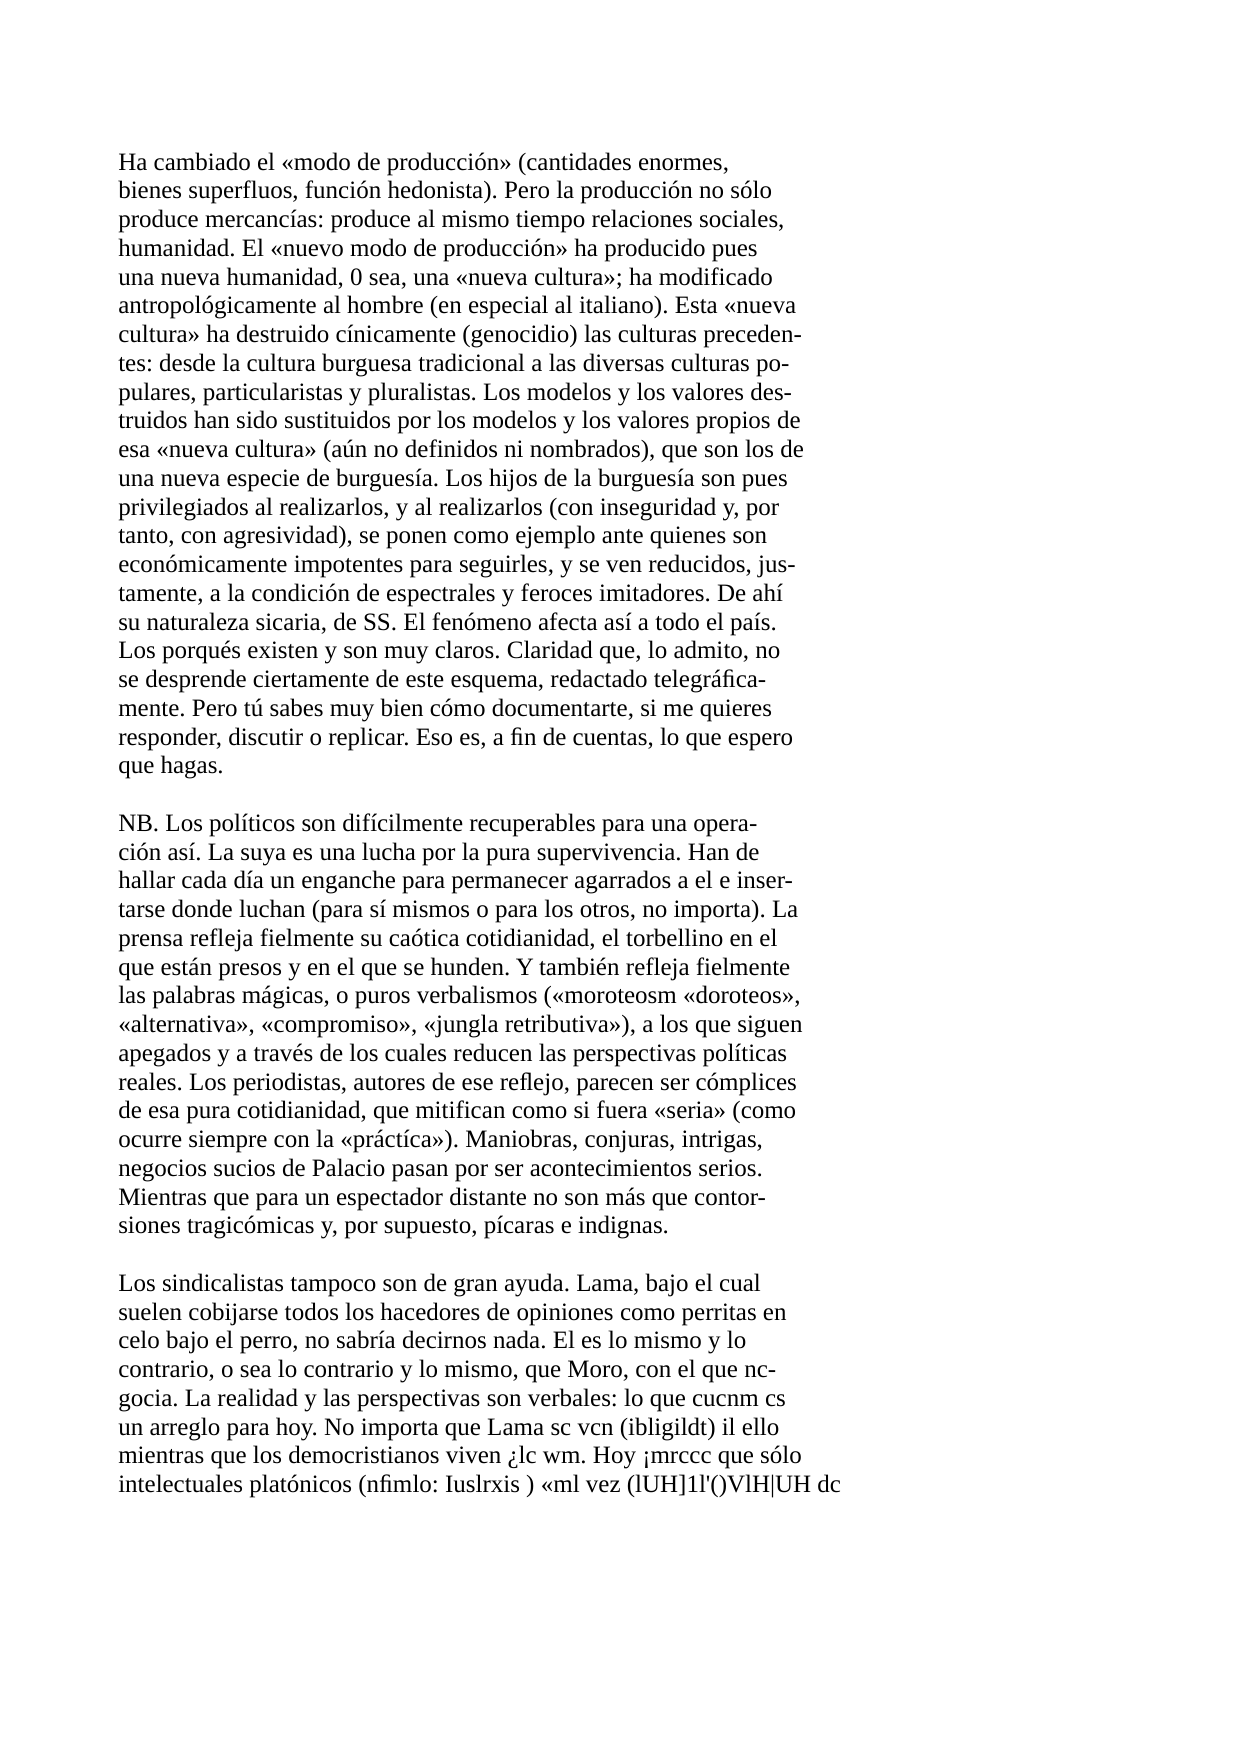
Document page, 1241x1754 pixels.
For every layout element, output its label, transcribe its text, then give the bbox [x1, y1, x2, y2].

text apegados y a través de los cuales reducen las perspectivas políticas [118, 1038, 1122, 1067]
text esa «nueva cultura» (aún no definidos ni nombrados), que son los de [118, 434, 1122, 463]
text NB. Los políticos son difícilmente recuperables para una opera- [118, 808, 1122, 837]
text su naturaleza sicaria, de SS. El fenómeno afecta así a todo el país. [118, 607, 1122, 636]
text siones tragicómicas y, por supuesto, pícaras e indignas. [118, 1211, 1122, 1239]
text Los sindicalistas tampoco son de gran ayuda. Lama, bajo el cual [118, 1268, 1122, 1297]
text humanidad. El «nuevo modo de producción» ha producido pues [118, 233, 1122, 262]
text de esa pura cotidianidad, que mitifican como si fuera «seria» (como [118, 1096, 1122, 1124]
text negocios sucios de Palacio pasan por ser acontecimientos serios. [118, 1153, 1122, 1182]
text ción así. La suya es una lucha por la pura supervivencia. Han de [118, 837, 1122, 866]
text una nueva especie de burguesía. Los hijos de la burguesía son pues [118, 463, 1122, 492]
text suelen cobijarse todos los hacedores de opiniones como perritas en [118, 1297, 1122, 1326]
text intelectuales platónicos (nﬁmlo: Iuslrxis ) «ml vez (lUH]1l'()VlH|UH dc [118, 1469, 1122, 1498]
text ocurre siempre con la «práctíca»). Maniobras, conjuras, intrigas, [118, 1124, 1122, 1153]
text produce mercancías: produce al mismo tiempo relaciones sociales, [118, 204, 1122, 233]
text mientras que los democristianos viven ¿lc wm. Hoy ¡mrccc que sólo [118, 1441, 1122, 1469]
text económicamente impotentes para seguirles, y se ven reducidos, jus- [118, 549, 1122, 578]
text privilegiados al realizarlos, y al realizarlos (con inseguridad y, por [118, 492, 1122, 521]
text tes: desde la cultura burguesa tradicional a las diversas culturas po- [118, 348, 1122, 377]
text Los porqués existen y son muy claros. Claridad que, lo admito, no [118, 636, 1122, 664]
text se desprende ciertamente de este esquema, redactado telegráﬁca- [118, 664, 1122, 693]
text tarse donde luchan (para sí mismos o para los otros, no importa). La [118, 894, 1122, 923]
text reales. Los periodistas, autores de ese reﬂejo, parecen ser cómplices [118, 1067, 1122, 1096]
text responder, discutir o replicar. Eso es, a ﬁn de cuentas, lo que espero [118, 722, 1122, 751]
text celo bajo el perro, no sabría decirnos nada. El es lo mismo y lo [118, 1326, 1122, 1354]
text un arreglo para hoy. No importa que Lama sc vcn (ibligildt) il ello [118, 1412, 1122, 1441]
text Mientras que para un espectador distante no son más que contor- [118, 1182, 1122, 1211]
text antropológicamente al hombre (en especial al italiano). Esta «nueva [118, 291, 1122, 319]
text bienes superfluos, función hedonista). Pero la producción no sólo [118, 176, 1122, 204]
text cultura» ha destruido cínicamente (genocidio) las culturas preceden- [118, 319, 1122, 348]
text prensa refleja fielmente su caótica cotidianidad, el torbellino en el [118, 923, 1122, 952]
text gocia. La realidad y las perspectivas son verbales: lo que cucnm cs [118, 1383, 1122, 1412]
text contrario, o sea lo contrario y lo mismo, que Moro, con el que nc- [118, 1354, 1122, 1383]
text tanto, con agresividad), se ponen como ejemplo ante quienes son [118, 521, 1122, 549]
text que están presos y en el que se hunden. Y también refleja fielmente [118, 952, 1122, 981]
text truidos han sido sustituidos por los modelos y los valores propios de [118, 406, 1122, 434]
text mente. Pero tú sabes muy bien cómo documentarte, si me quieres [118, 693, 1122, 722]
text que hagas. [118, 751, 1122, 779]
text Ha cambiado el «modo de producción» (cantidades enormes, [118, 147, 1122, 176]
text «alternativa», «compromiso», «jungla retributiva»), a los que siguen [118, 1009, 1122, 1038]
text las palabras mágicas, o puros verbalismos («moroteosm «doroteos», [118, 981, 1122, 1009]
text tamente, a la condición de espectrales y feroces imitadores. De ahí [118, 578, 1122, 607]
text una nueva humanidad, 0 sea, una «nueva cultura»; ha modificado [118, 262, 1122, 291]
text pulares, particularistas y pluralistas. Los modelos y los valores des- [118, 377, 1122, 406]
text hallar cada día un enganche para permanecer agarrados a el e inser- [118, 866, 1122, 894]
